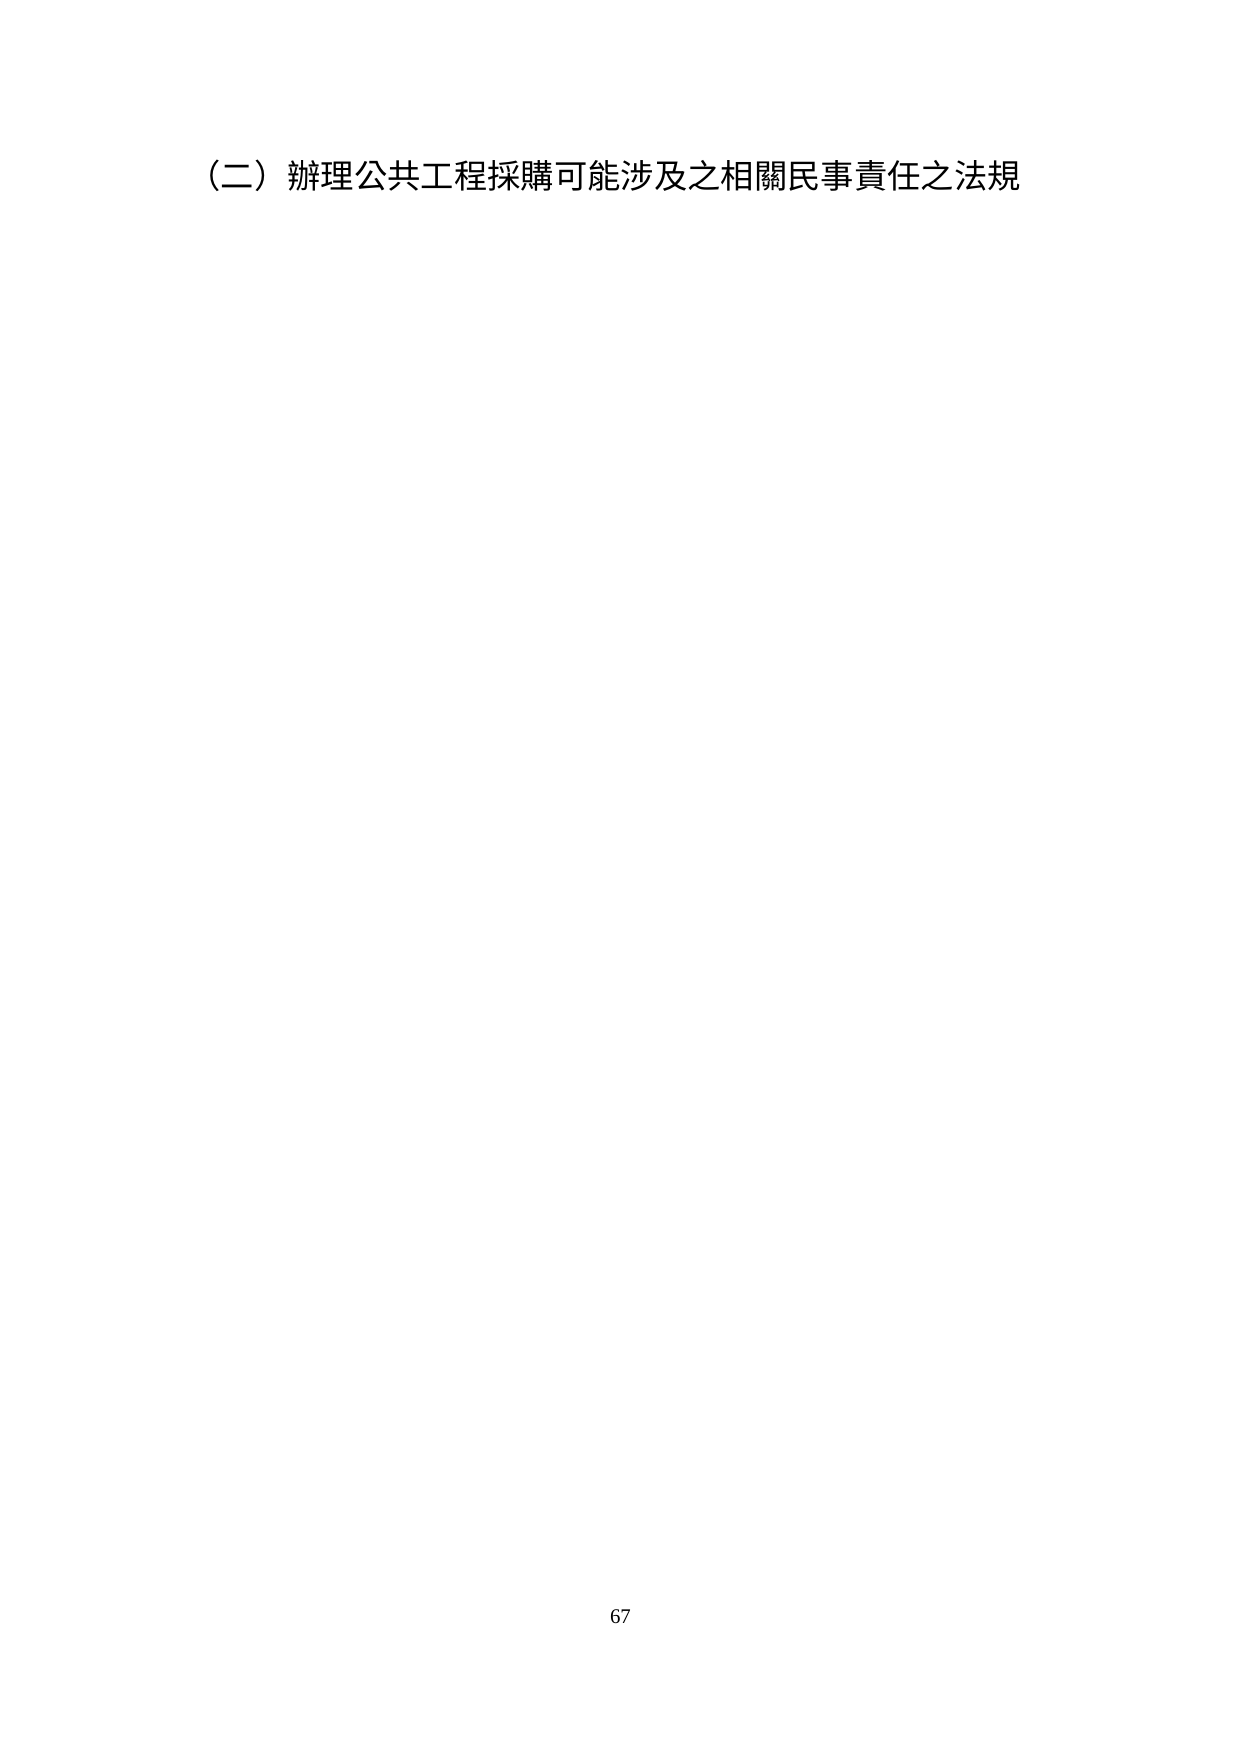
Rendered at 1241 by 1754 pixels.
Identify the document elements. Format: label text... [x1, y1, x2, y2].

text （二）辦理公共工程採購可能涉及之相關民事責任之法規 [187, 150, 1053, 198]
